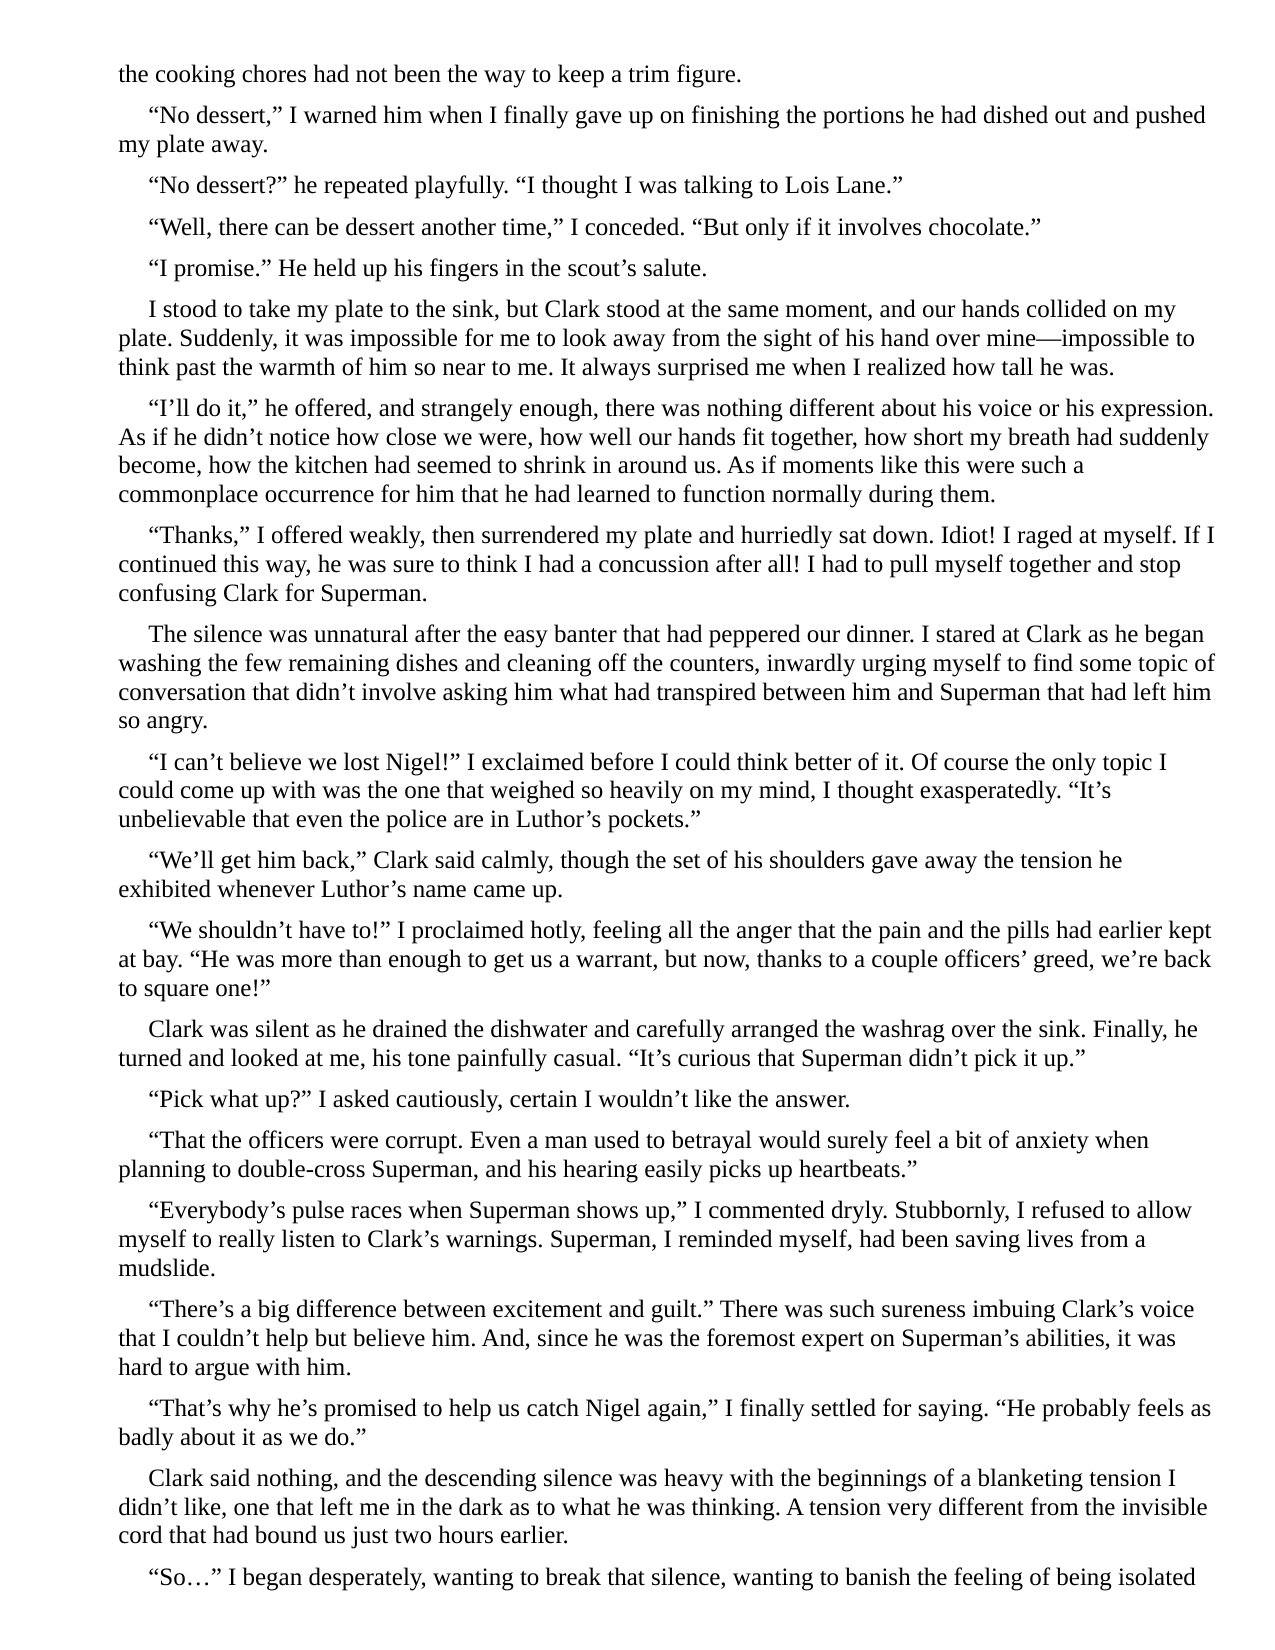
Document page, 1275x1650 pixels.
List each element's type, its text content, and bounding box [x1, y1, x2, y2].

text I stood to take my plate to the sink, but Clark stood at the same moment, and our hands collided on my plate. Suddenly, it was impossible for me to look away from the sight of his hand over mine—impossible to think past the warmth of him so near to me. It always surprised me when I realized how tall he was. [118, 294, 1216, 380]
text “Pick what up?” I asked cautiously, certain I wouldn’t like the answer. [118, 1084, 1216, 1113]
text “I can’t believe we lost Nigel!” I exclaimed before I could think better of it. Of course the only topic I could come up with was the one that weighed so heavily on my mind, I thought exasperatedly. “It’s unbelievable that even the police are in Luthor’s pockets.” [118, 747, 1216, 833]
text “That’s why he’s promised to help us catch Nigel again,” I finally settled for saying. “He probably feels as badly about it as we do.” [118, 1393, 1216, 1450]
text “No dessert,” I warned him when I finally gave up on finishing the portions he had dished out and pushed my plate away. [118, 100, 1216, 158]
text “So…” I began desperately, wanting to break that silence, wanting to banish the feeling of being isolated [118, 1562, 1216, 1590]
text the cooking chores had not been the way to keep a trim figure. [118, 59, 1216, 88]
text “I promise.” He held up his fingers in the scout’s salute. [118, 253, 1216, 282]
text The silence was unnatural after the easy banter that had peppered our dinner. I stared at Clark as he began washing the few remaining dishes and cleaning off the counters, inwardly urging myself to find some topic of conversation that didn’t involve asking him what had transpired between him and Superman that had left him so angry. [118, 619, 1216, 734]
text “Well, there can be dessert another time,” I conceded. “But only if it involves chocolate.” [118, 212, 1216, 240]
text Clark said nothing, and the descending silence was heavy with the beginnings of a blanketing tension I didn’t like, one that left me in the dark as to what he was thinking. A tension very different from the invisible cord that had bound us just two hours earlier. [118, 1463, 1216, 1549]
text “We shouldn’t have to!” I proclaimed hotly, feeling all the anger that the pain and the pills had earlier kept at bay. “He was more than enough to get us a warrant, but now, thanks to a couple officers’ greed, we’re back to square one!” [118, 915, 1216, 1002]
text “We’ll get him back,” Clark said calmly, though the set of his shoulders gave away the tension he exhibited whenever Luthor’s name came up. [118, 845, 1216, 903]
text “No dessert?” he repeated playfully. “I thought I was talking to Lois Lane.” [118, 170, 1216, 199]
text Clark was silent as he drained the dishwater and carefully arranged the washrag over the sink. Finally, he turned and looked at me, his tone painfully casual. “It’s curious that Superman didn’t pick it up.” [118, 1014, 1216, 1072]
text “Everybody’s pulse races when Superman shows up,” I commented dryly. Stubbornly, I refused to allow myself to really listen to Clark’s warnings. Superman, I reminded myself, had been saving lives from a mudslide. [118, 1195, 1216, 1282]
text “Thanks,” I offered weakly, then surrendered my plate and hurriedly sat down. Idiot! I raged at myself. If I continued this way, he was sure to think I had a concussion after all! I had to pull myself together and stop confusing Clark for Superman. [118, 520, 1216, 607]
text “I’ll do it,” he offered, and strangely enough, there was nothing different about his voice or his expression. As if he didn’t notice how close we were, how well our hands fit together, how short my breath had suddenly become, how the kitchen had seemed to shrink in around us. As if moments like this were such a commonplace occurrence for him that he had learned to function normally during them. [118, 393, 1216, 508]
text “That the officers were corrupt. Even a man used to betrayal would surely feel a bit of anxiety when planning to double-cross Superman, and his hearing easily picks up heartbeats.” [118, 1125, 1216, 1183]
text “There’s a big difference between excitement and guilt.” There was such sureness imbuing Clark’s voice that I couldn’t help but believe him. And, since he was the foremost expert on Superman’s abilities, it was hard to argue with him. [118, 1294, 1216, 1380]
